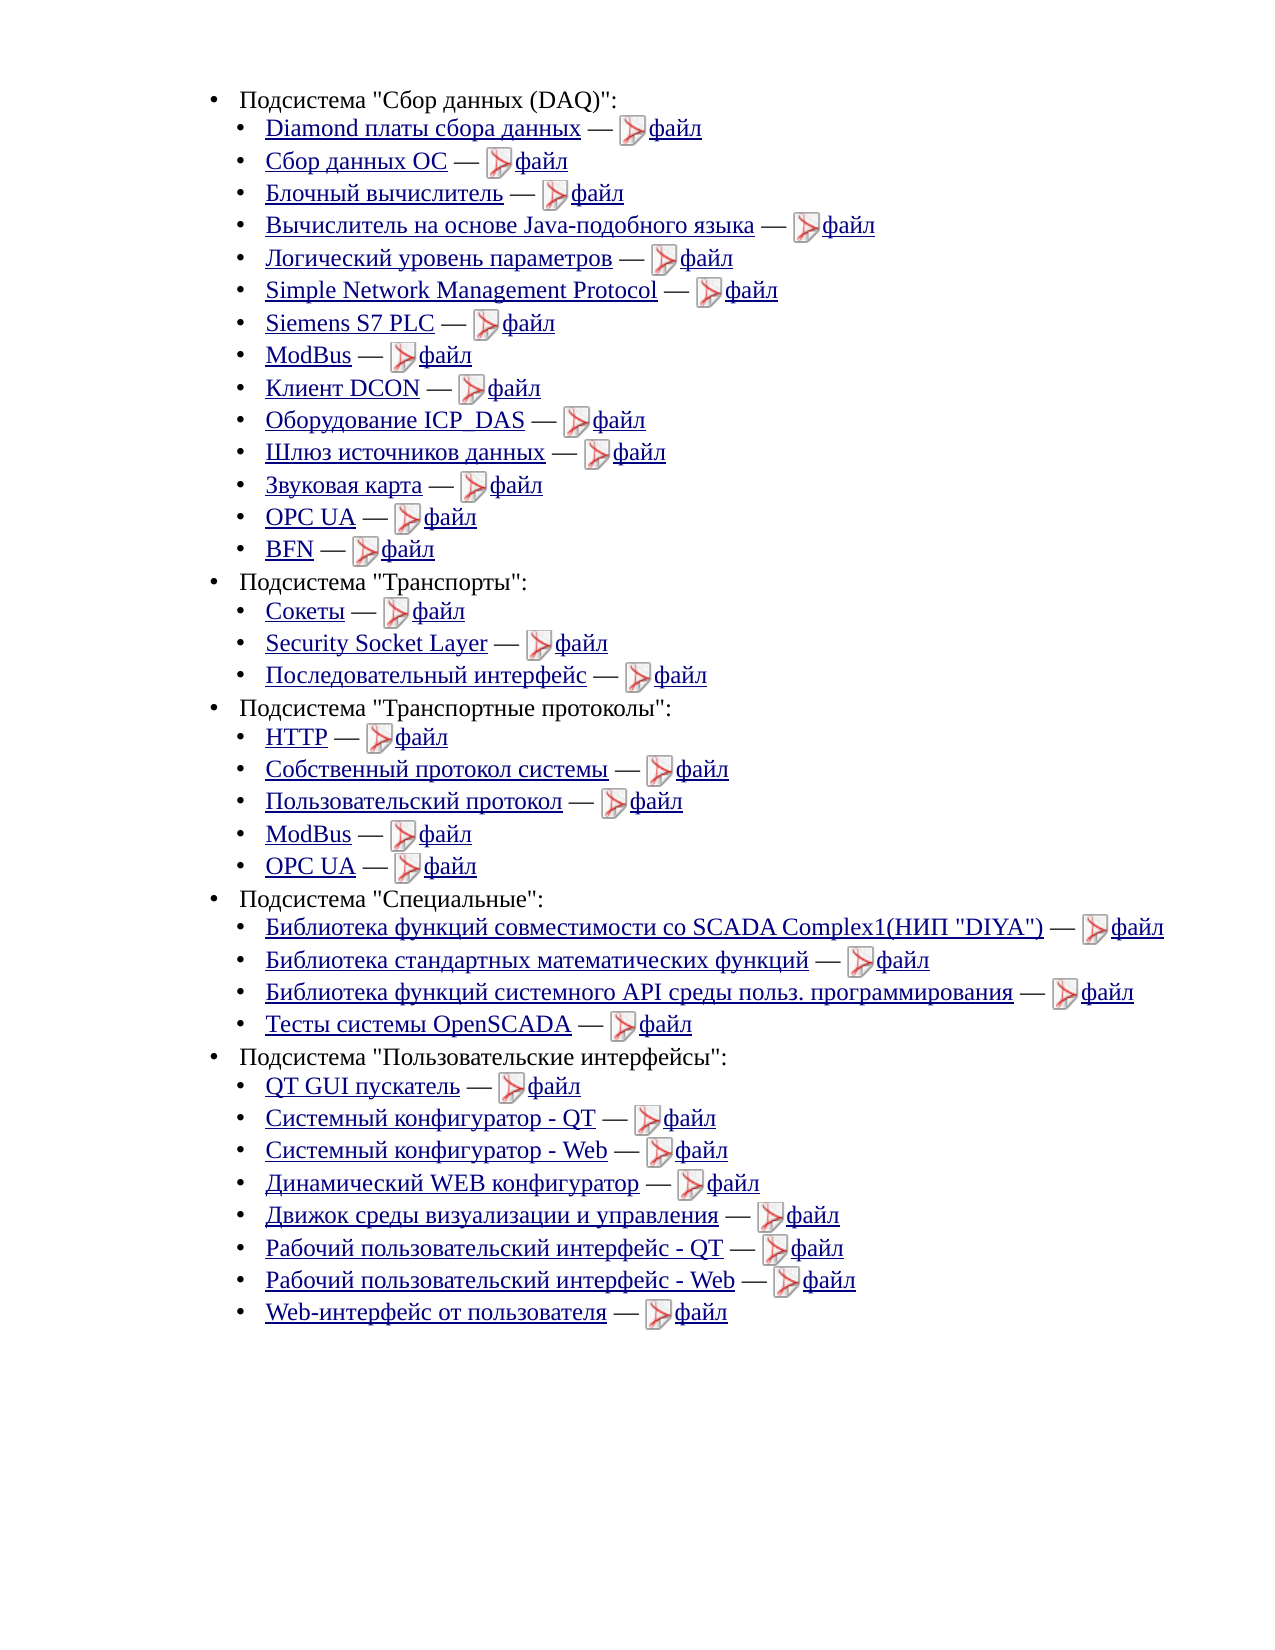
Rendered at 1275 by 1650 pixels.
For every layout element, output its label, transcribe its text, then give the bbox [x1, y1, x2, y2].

list Библиотека функций совместимости со SCADA Complex1(НИП "DIYA") — файл [236, 912, 1187, 945]
picture [460, 471, 490, 503]
picture [389, 820, 419, 852]
picture [618, 115, 649, 146]
list Security Socket Layer — файл [236, 628, 1187, 661]
list Библиотека функций системного API среды польз. программирования — файл [236, 977, 1187, 1009]
list Логический уровень параметров — файл [236, 243, 1187, 275]
list Движок среды визуализации и управления — файл [236, 1200, 1187, 1233]
picture [645, 1137, 675, 1168]
list Системный конфигуратор - Web — файл [236, 1136, 1187, 1168]
list Siemens S7 PLC — файл [236, 308, 1187, 340]
picture [457, 374, 488, 405]
list Подсистема "Транспортные протоколы": [162, 693, 1187, 722]
picture [525, 630, 555, 661]
list Последовательный интерфейс — файл [236, 661, 1187, 693]
list Подсистема "Транспорты": [162, 567, 1187, 596]
picture [583, 439, 613, 470]
list Рабочий пользовательский интерфейс - QT — файл [236, 1233, 1187, 1265]
picture [792, 212, 823, 243]
list Собственный протокол системы — файл [236, 754, 1187, 786]
picture [846, 946, 877, 978]
picture [393, 853, 424, 884]
picture [382, 597, 412, 629]
list OPC UA — файл [236, 851, 1187, 884]
picture [389, 342, 419, 373]
list Динамический WEB конфигуратор — файл [236, 1168, 1187, 1200]
list HTTP — файл [236, 722, 1187, 754]
picture [650, 244, 680, 276]
list ModBus — файл [236, 819, 1187, 851]
picture [695, 277, 725, 308]
picture [1051, 978, 1081, 1010]
picture [472, 309, 502, 341]
list Блочный вычислитель — файл [236, 178, 1187, 211]
picture [756, 1202, 787, 1233]
picture [393, 503, 424, 535]
list Рабочий пользовательский интерфейс - Web — [236, 1265, 772, 1297]
picture [562, 406, 593, 438]
picture [761, 1234, 803, 1298]
picture [541, 180, 571, 211]
picture [624, 662, 654, 693]
list Сокеты — файл [236, 596, 1187, 628]
picture [365, 723, 395, 754]
list ModBus — файл [236, 340, 1187, 373]
picture [351, 536, 382, 567]
list Diamond платы сбора данных — файл [236, 113, 1187, 146]
picture [646, 755, 676, 787]
list Системный конфигуратор - QT — файл [236, 1103, 1187, 1136]
picture [633, 1105, 664, 1136]
list OPC UA — файл [236, 502, 1187, 534]
picture [497, 1072, 528, 1104]
list Клиент DCON — файл [236, 373, 1187, 405]
list Шлюз источников данных — файл [236, 437, 1187, 470]
list QT GUI пускатель — файл [236, 1071, 1187, 1103]
list Библиотека стандартных математических функций — файл [236, 945, 1187, 977]
list Подсистема "Пользовательские интерфейсы": [162, 1042, 1187, 1071]
list Пользовательский протокол — файл [236, 786, 1187, 819]
list Оборудование ICP_DAS — файл [236, 405, 1187, 437]
picture [600, 788, 630, 819]
list Тесты системы OpenSCADA — файл [236, 1009, 1187, 1042]
list файл [791, 1265, 1187, 1297]
list Web-интерфейс от пользователя — файл [236, 1297, 1187, 1330]
picture [1081, 914, 1111, 945]
list Вычислитель на основе Java-подобного языка — файл [236, 211, 1187, 243]
picture [644, 1299, 675, 1330]
picture [677, 1169, 707, 1201]
list BFN — файл [236, 534, 1187, 567]
list Сбор данных ОС — файл [236, 146, 1187, 178]
picture [485, 147, 515, 179]
list Simple Network Management Protocol — файл [236, 275, 1187, 308]
list Звуковая карта — файл [236, 470, 1187, 502]
list Подсистема "Сбор данных (DAQ)": [162, 85, 1187, 113]
list Подсистема "Специальные": [162, 884, 1187, 912]
picture [609, 1011, 639, 1042]
